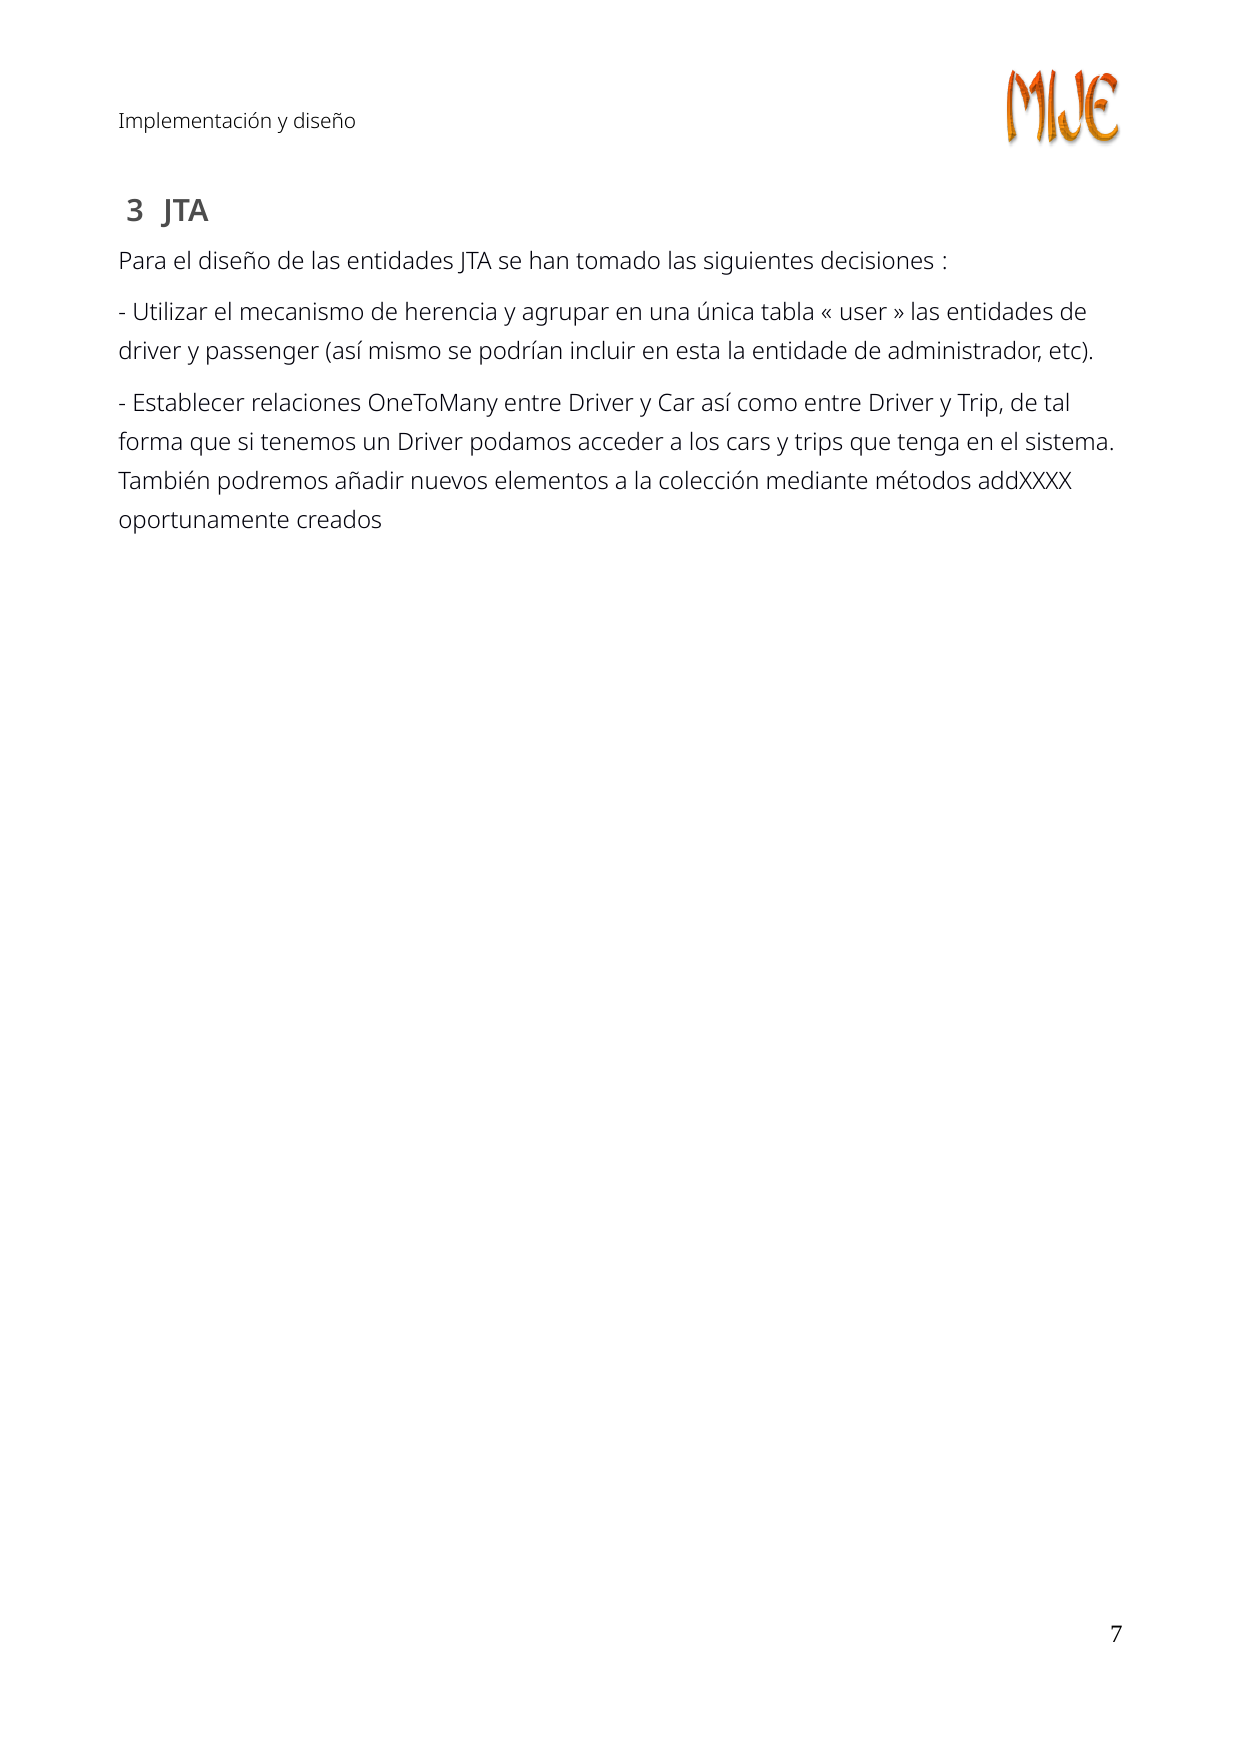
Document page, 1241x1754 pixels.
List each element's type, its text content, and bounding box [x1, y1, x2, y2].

subtitle JTA [118, 189, 1122, 231]
text - Establecer relaciones OneToMany entre Driver y Car así como entre Driver y Trip, de tal forma que si tenemos un Driver podamos acceder a los cars y trips que tenga en el sistema. También podremos añadir nuevos elementos a la colección mediante métodos addXXXX oportunamente creados [118, 386, 1122, 535]
picture [1002, 60, 1123, 153]
text Para el diseño de las entidades JTA se han tomado las siguientes decisiones : [118, 243, 1122, 276]
text - Utilizar el mecanismo de herencia y agrupar en una única tabla « user » las entidades de driver y passenger (así mismo se podrían incluir en esta la entidade de administrador, etc). [118, 295, 1122, 367]
